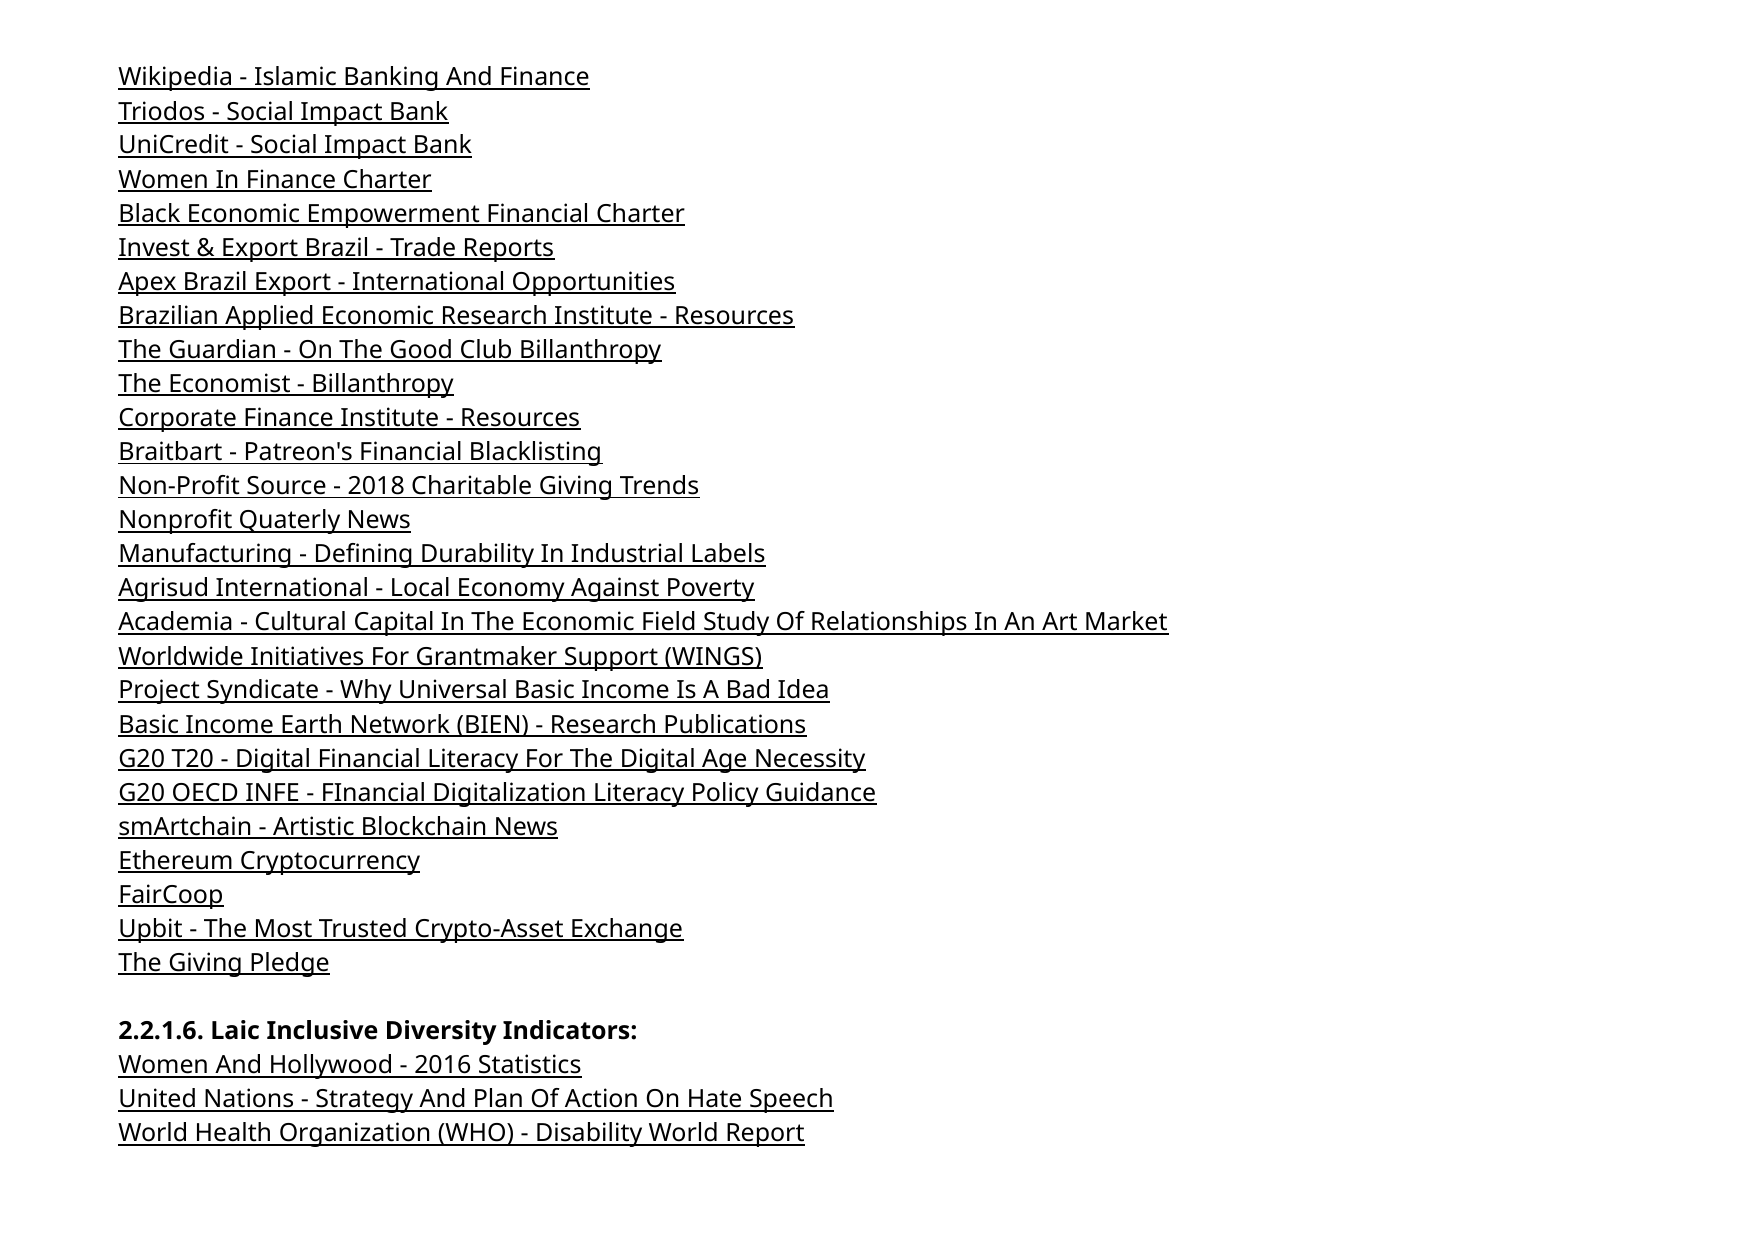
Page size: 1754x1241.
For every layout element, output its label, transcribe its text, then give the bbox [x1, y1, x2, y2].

subtitle 2.2.1.6. Laic Inclusive Diversity Indicators: [118, 1013, 1695, 1047]
subtitle Manufacturing - Defining Durability In Industrial Labels [118, 536, 1695, 570]
subtitle Project Syndicate - Why Universal Basic Income Is A Bad Idea [118, 672, 1695, 706]
subtitle Non-Profit Source - 2018 Charitable Giving Trends [118, 468, 1695, 502]
subtitle Academia - Cultural Capital In The Economic Field Study Of Relationships In An Art Market [118, 604, 1695, 638]
subtitle Invest & Export Brazil - Trade Reports [118, 229, 1695, 263]
subtitle The Economist - Billanthropy [118, 366, 1695, 400]
subtitle Women And Hollywood - 2016 Statistics [118, 1047, 1695, 1081]
subtitle Triodos - Social Impact Bank [118, 93, 1695, 127]
subtitle Worldwide Initiatives For Grantmaker Support (WINGS) [118, 638, 1695, 672]
subtitle UniCredit - Social Impact Bank [118, 127, 1695, 161]
subtitle FairCoop [118, 877, 1695, 911]
subtitle Agrisud International - Local Economy Against Poverty [118, 570, 1695, 604]
subtitle World Health Organization (WHO) - Disability World Report [118, 1115, 1695, 1149]
subtitle Braitbart - Patreon's Financial Blacklisting [118, 434, 1695, 468]
subtitle G20 OECD INFE - FInancial Digitalization Literacy Policy Guidance [118, 774, 1695, 808]
subtitle Women In Finance Charter [118, 161, 1695, 195]
subtitle Nonprofit Quaterly News [118, 502, 1695, 536]
subtitle Ethereum Cryptocurrency [118, 842, 1695, 877]
subtitle G20 T20 - Digital Financial Literacy For The Digital Age Necessity [118, 740, 1695, 774]
subtitle smArtchain - Artistic Blockchain News [118, 808, 1695, 842]
subtitle Apex Brazil Export - International Opportunities [118, 263, 1695, 297]
subtitle Wikipedia - Islamic Banking And Finance [118, 59, 1695, 93]
subtitle Brazilian Applied Economic Research Institute - Resources [118, 297, 1695, 332]
subtitle The Guardian - On The Good Club Billanthropy [118, 332, 1695, 366]
subtitle Upbit - The Most Trusted Crypto-Asset Exchange [118, 911, 1695, 945]
subtitle Corporate Finance Institute - Resources [118, 400, 1695, 434]
subtitle United Nations - Strategy And Plan Of Action On Hate Speech [118, 1081, 1695, 1115]
subtitle The Giving Pledge [118, 945, 1695, 979]
subtitle Black Economic Empowerment Financial Charter [118, 195, 1695, 229]
subtitle Basic Income Earth Network (BIEN) - Research Publications [118, 706, 1695, 740]
